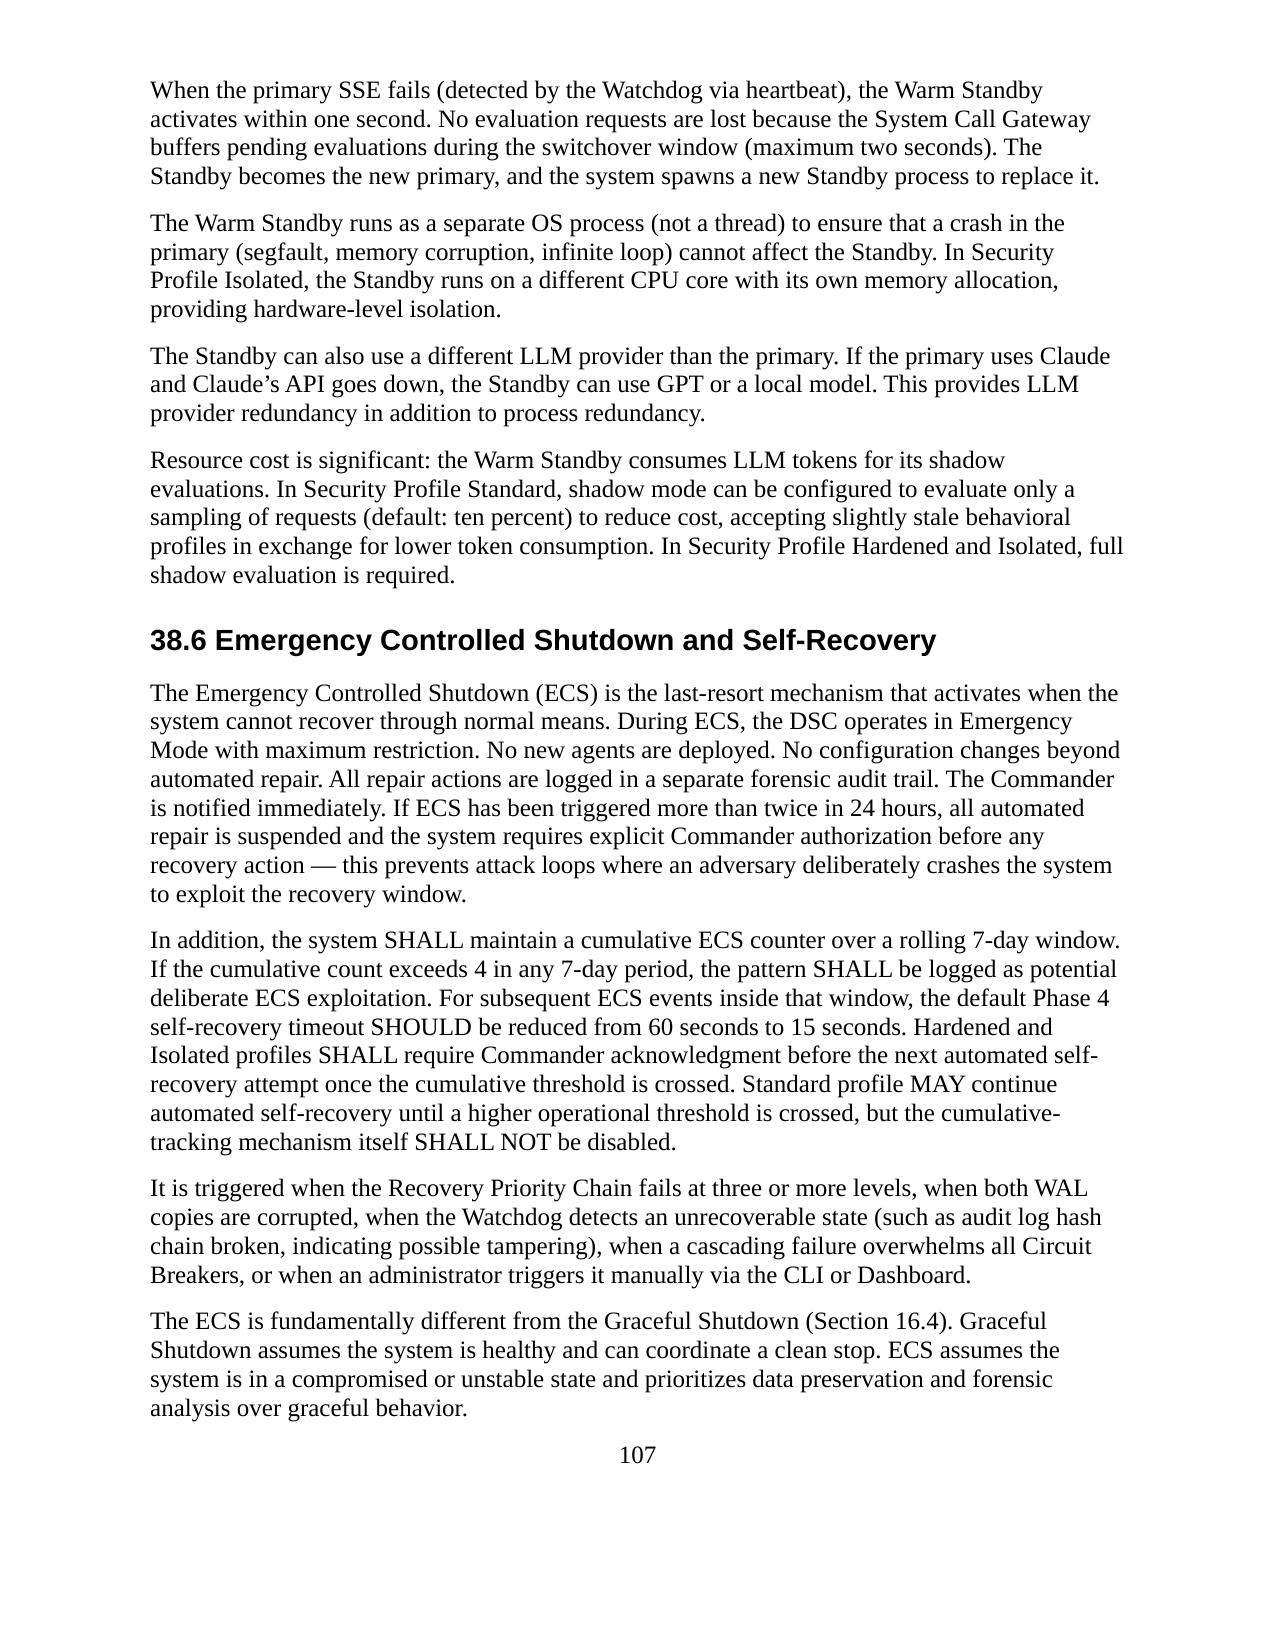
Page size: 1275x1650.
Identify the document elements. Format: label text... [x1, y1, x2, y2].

text The Emergency Controlled Shutdown (ECS) is the last-resort mechanism that activates when the system cannot recover through normal means. During ECS, the DSC operates in Emergency Mode with maximum restriction. No new agents are deployed. No configuration changes beyond automated repair. All repair actions are logged in a separate forensic audit trail. The Commander is notified immediately. If ECS has been triggered more than twice in 24 hours, all automated repair is suspended and the system requires explicit Commander authorization before any recovery action — this prevents attack loops where an adversary deliberately crashes the system to exploit the recovery window. [150, 678, 1125, 908]
text It is triggered when the Recovery Priority Chain fails at three or more levels, when both WAL copies are corrupted, when the Watchdog detects an unrecoverable state (such as audit log hash chain broken, indicating possible tampering), when a cascading failure overwhelms all Circuit Breakers, or when an administrator triggers it manually via the CLI or Dashboard. [150, 1173, 1125, 1288]
text The Warm Standby runs as a separate OS process (not a thread) to ensure that a crash in the primary (segfault, memory corruption, infinite loop) cannot affect the Standby. In Security Profile Isolated, the Standby runs on a different CPU core with its own memory allocation, providing hardware-level isolation. [150, 208, 1125, 323]
subtitle 38.6 Emergency Controlled Shutdown and Self-Recovery [150, 623, 1125, 656]
text The ECS is fundamentally different from the Graceful Shutdown (Section 16.4). Graceful Shutdown assumes the system is healthy and can coordinate a clean stop. ECS assumes the system is in a compromised or unstable state and prioritizes data preservation and forensic analysis over graceful behavior. [150, 1306, 1125, 1421]
text When the primary SSE fails (detected by the Watchdog via heartbeat), the Warm Standby activates within one second. No evaluation requests are lost because the System Call Gateway buffers pending evaluations during the switchover window (maximum two seconds). The Standby becomes the new primary, and the system spawns a new Standby process to replace it. [150, 75, 1125, 190]
text The Standby can also use a different LLM provider than the primary. If the primary uses Claude and Claude’s API goes down, the Standby can use GPT or a local model. This provides LLM provider redundancy in addition to process redundancy. [150, 341, 1125, 427]
text In addition, the system SHALL maintain a cumulative ECS counter over a rolling 7-day window. If the cumulative count exceeds 4 in any 7-day period, the pattern SHALL be logged as potential deliberate ECS exploitation. For subsequent ECS events inside that window, the default Phase 4 self-recovery timeout SHOULD be reduced from 60 seconds to 15 seconds. Hardened and Isolated profiles SHALL require Commander acknowledgment before the next automated self-recovery attempt once the cumulative threshold is crossed. Standard profile MAY continue automated self-recovery until a higher operational threshold is crossed, but the cumulative-tracking mechanism itself SHALL NOT be disabled. [150, 926, 1125, 1156]
text Resource cost is significant: the Warm Standby consumes LLM tokens for its shadow evaluations. In Security Profile Standard, shadow mode can be configured to evaluate only a sampling of requests (default: ten percent) to reduce cost, accepting slightly stale behavioral profiles in exchange for lower token consumption. In Security Profile Hardened and Isolated, full shadow evaluation is required. [150, 445, 1125, 589]
